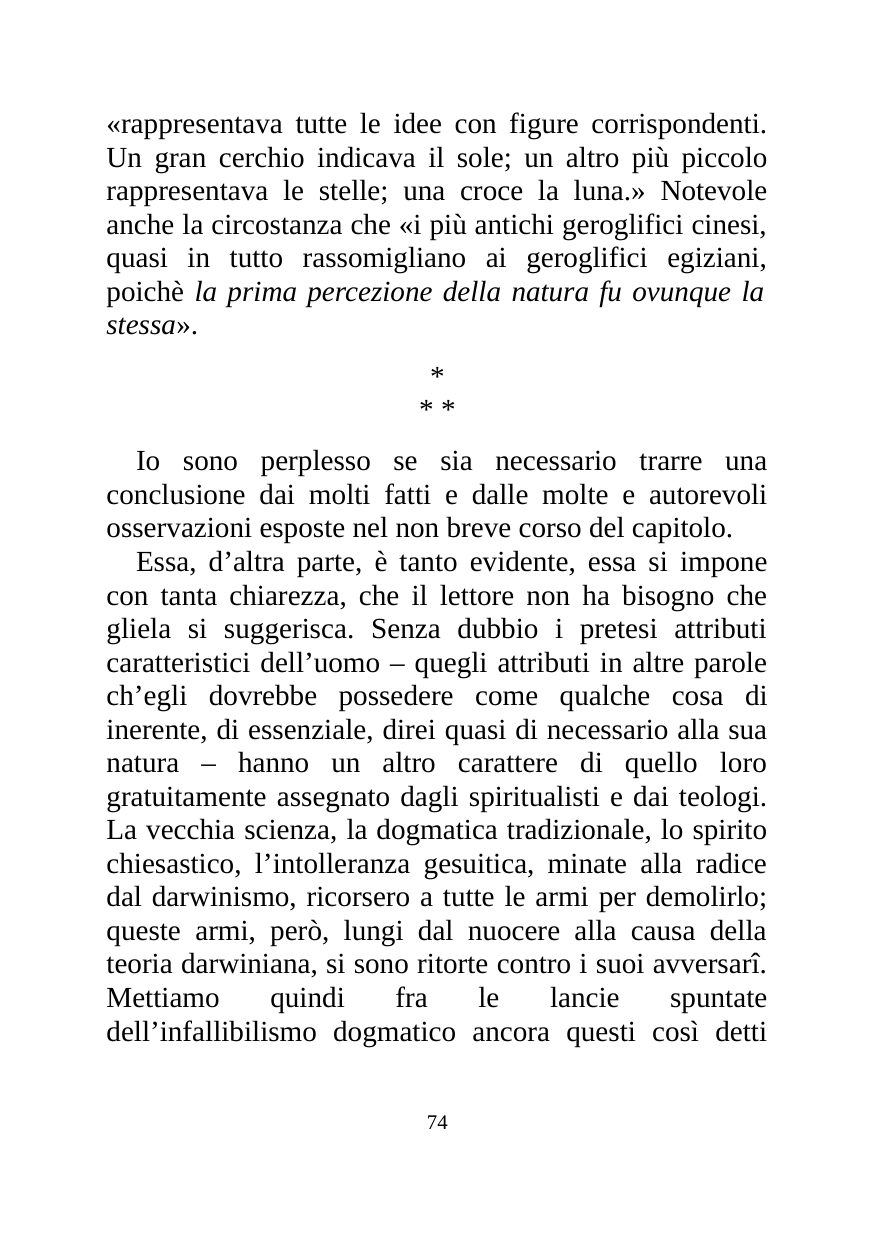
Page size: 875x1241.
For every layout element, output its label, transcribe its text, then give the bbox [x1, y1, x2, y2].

text Io sono perplesso se sia necessario trarre una conclusione dai molti fatti e dalle molte e autorevoli osservazioni esposte nel non breve corso del capitolo. [106, 443, 768, 544]
text * * * [106, 359, 768, 426]
text «rappresentava tutte le idee con figure corrispondenti. Un gran cerchio indicava il sole; un altro più piccolo rappresentava le stelle; una croce la luna.» Notevole anche la circostanza che «i più antichi geroglifici cinesi, quasi in tutto rassomigliano ai geroglifici egiziani, poichè la prima percezione della natura fu ovunque la stessa». [106, 106, 768, 341]
text Essa, d’altra parte, è tanto evidente, essa si impone con tanta chiarezza, che il lettore non ha bisogno che gliela si suggerisca. Senza dubbio i pretesi attributi caratteristici dell’uomo – quegli attributi in altre parole ch’egli dovrebbe possedere come qualche cosa di inerente, di essenziale, direi quasi di necessario alla sua natura – hanno un altro carattere di quello loro gratuitamente assegnato dagli spiritualisti e dai teologi. La vecchia scienza, la dogmatica tradizionale, lo spirito chiesastico, l’intolleranza gesuitica, minate alla radice dal darwinismo, ricorsero a tutte le armi per demolirlo; queste armi, però, lungi dal nuocere alla causa della teoria darwiniana, si sono ritorte contro i suoi avversarî. Mettiamo quindi fra le lancie spuntate dell’infallibilismo dogmatico ancora questi così detti [106, 544, 768, 1047]
